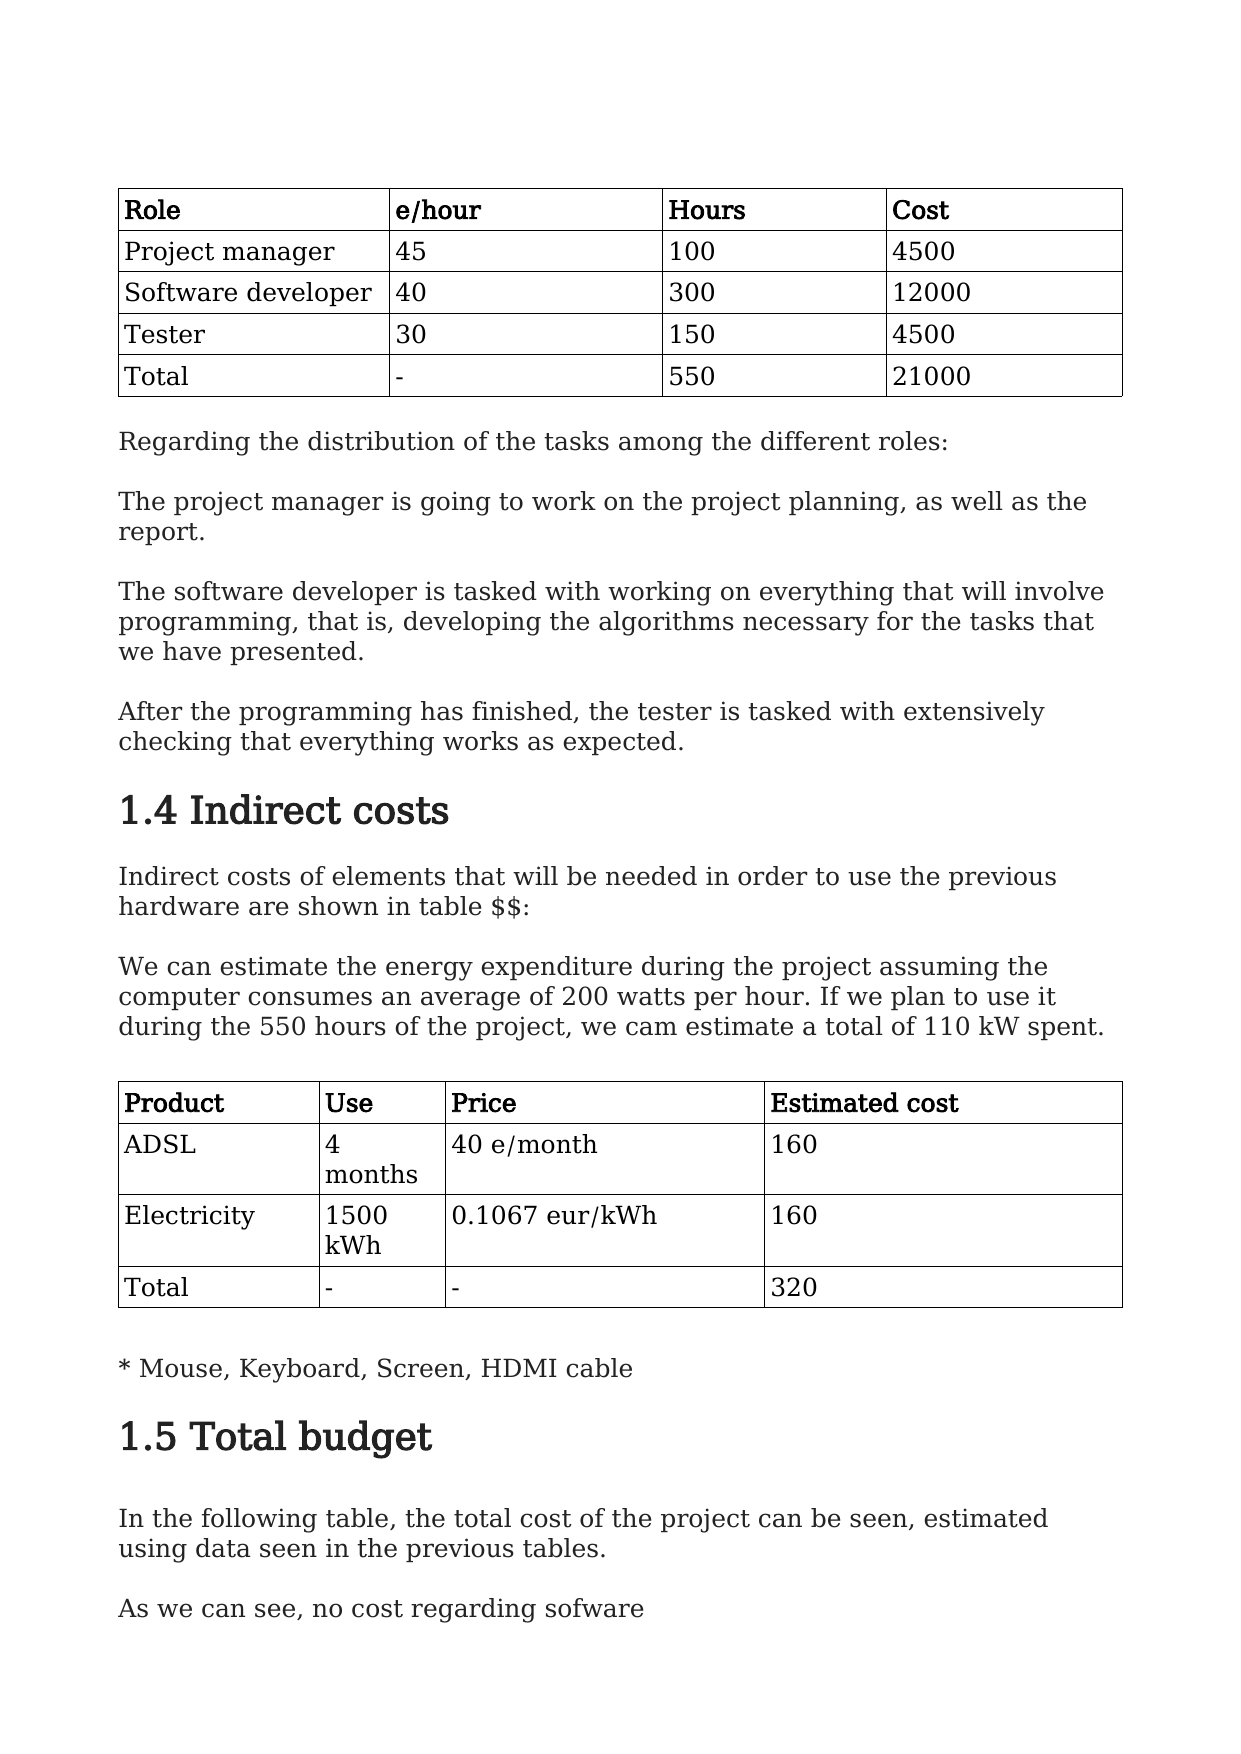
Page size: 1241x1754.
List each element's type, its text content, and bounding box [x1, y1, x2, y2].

table_header Price [446, 1082, 764, 1123]
table_cell 4500 [887, 314, 1122, 354]
text * Mouse, Keyboard, Screen, HDMI cable [118, 1352, 1122, 1382]
table_cell 100 [663, 231, 886, 271]
table_cell Total [119, 1267, 319, 1307]
table_cell - [446, 1267, 764, 1307]
table_header Hours [663, 189, 886, 230]
text After the programming has finished, the tester is tasked with extensively checking that everything works as expected. [118, 696, 1122, 756]
table_cell 40 e/month [446, 1124, 764, 1194]
table_cell ADSL [119, 1124, 319, 1194]
table_cell 4 months [320, 1124, 445, 1194]
table_cell 320 [765, 1267, 1122, 1307]
text As we can see, no cost regarding sofware [118, 1592, 1122, 1622]
table_cell - [390, 355, 662, 396]
table_cell Total [119, 355, 389, 396]
table_cell 4500 [887, 231, 1122, 271]
table_header Use [320, 1082, 445, 1123]
text The project manager is going to work on the project planning, as well as the report. [118, 486, 1122, 546]
table_cell Tester [119, 314, 389, 354]
table_cell 160 [765, 1195, 1122, 1266]
table_cell 550 [663, 355, 886, 396]
text In the following table, the total cost of the project can be seen, estimated using data seen in the previous tables. [118, 1502, 1122, 1562]
table_header e/hour [390, 189, 662, 230]
text Indirect costs of elements that will be needed in order to use the previous hardware are shown in table $$: [118, 861, 1122, 921]
text 1.5 Total budget [118, 1412, 1122, 1457]
table_cell 160 [765, 1124, 1122, 1194]
table_header Role [119, 189, 389, 230]
table_cell 0.1067 eur/kWh [446, 1195, 764, 1266]
table_cell 40 [390, 272, 662, 313]
table_cell - [320, 1267, 445, 1307]
table_cell Software developer [119, 272, 389, 313]
table_cell Project manager [119, 231, 389, 271]
text We can estimate the energy expenditure during the project assuming the computer consumes an average of 200 watts per hour. If we plan to use it during the 550 hours of the project, we cam estimate a total of 110 kW spent. [118, 951, 1122, 1041]
table_cell 30 [390, 314, 662, 354]
table_cell 45 [390, 231, 662, 271]
text The software developer is tasked with working on everything that will involve programming, that is, developing the algorithms necessary for the tasks that we have presented. [118, 576, 1122, 666]
table_header Estimated cost [765, 1082, 1122, 1123]
table_cell 1500 kWh [320, 1195, 445, 1266]
table_cell Electricity [119, 1195, 319, 1266]
table_header Product [119, 1082, 319, 1123]
table_cell 300 [663, 272, 886, 313]
text 1.4 Indirect costs [118, 786, 1122, 831]
text Regarding the distribution of the tasks among the different roles: [118, 426, 1122, 456]
table_cell 21000 [887, 355, 1122, 396]
table_header Cost [887, 189, 1122, 230]
table_cell 12000 [887, 272, 1122, 313]
table_cell 150 [663, 314, 886, 354]
